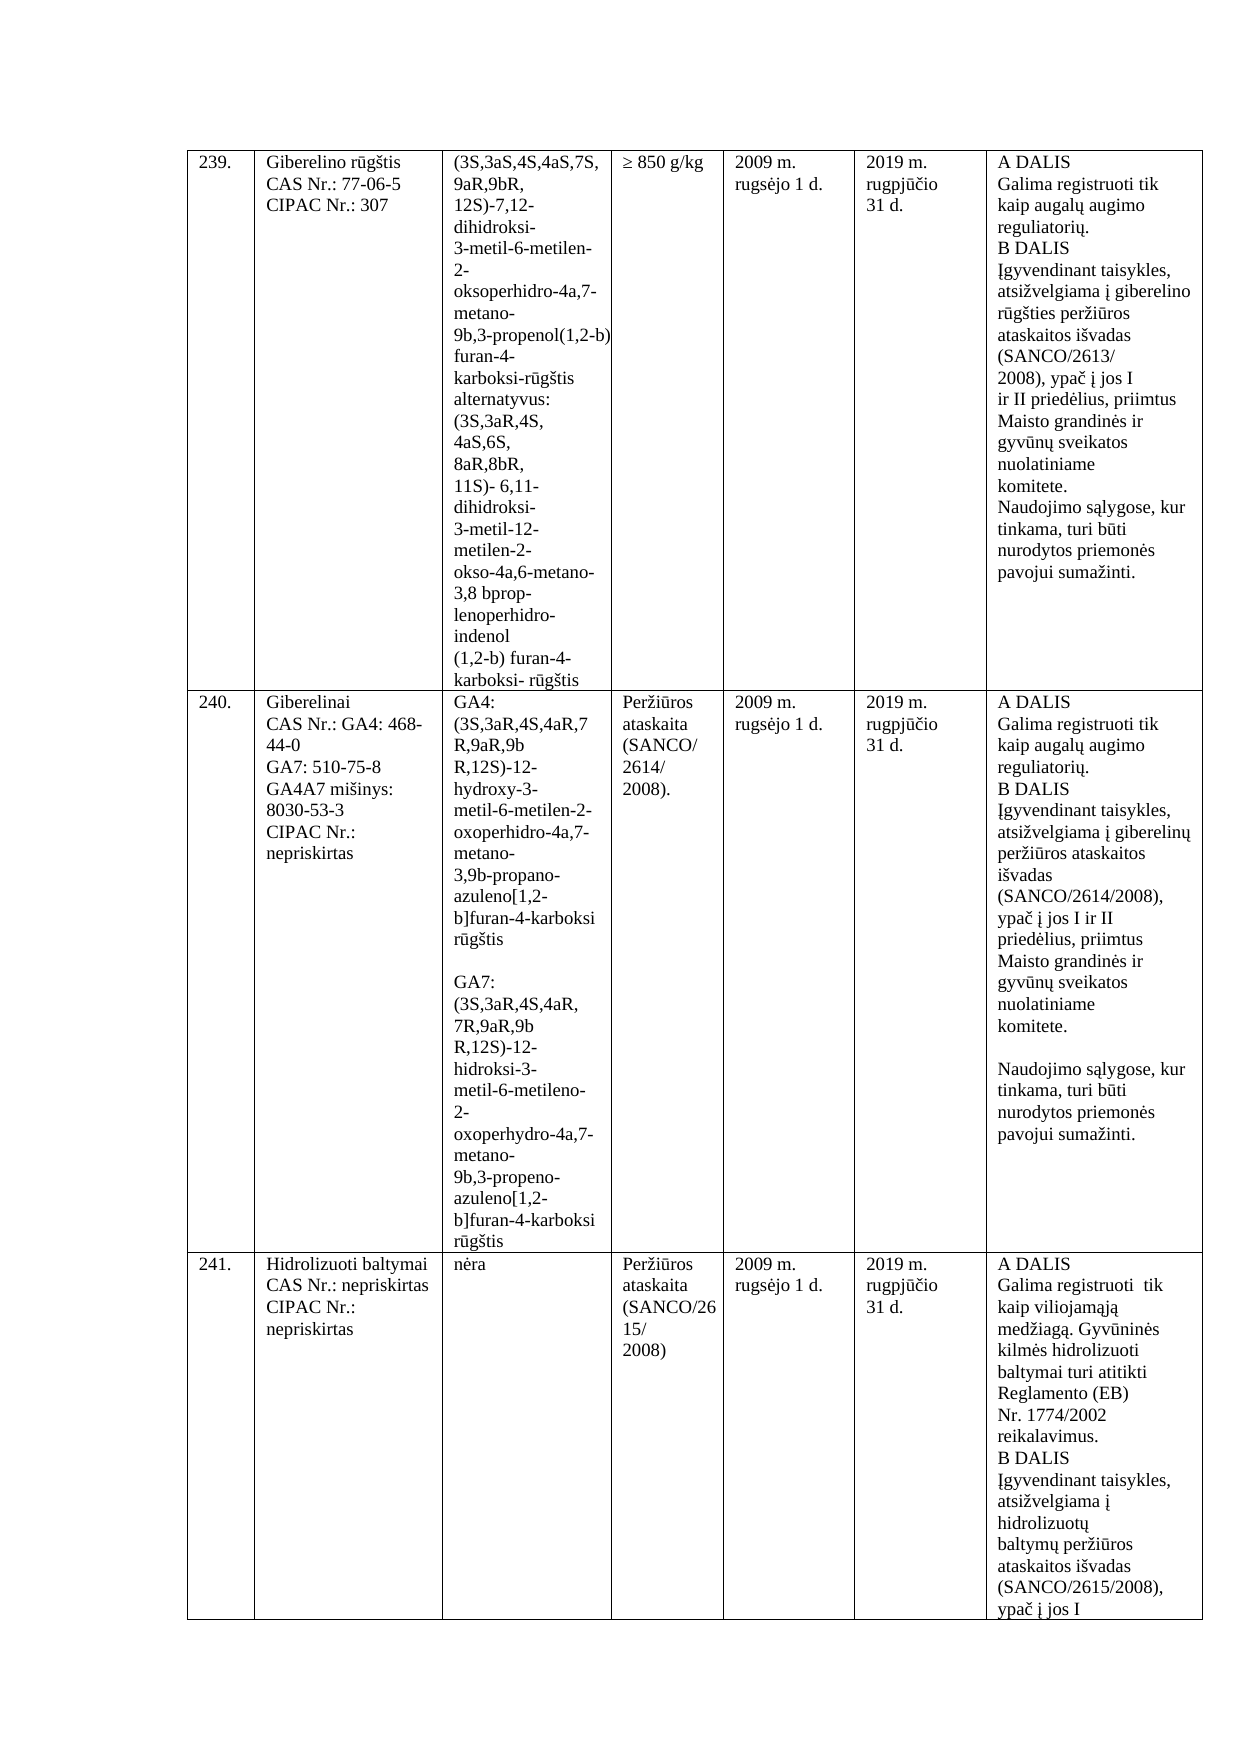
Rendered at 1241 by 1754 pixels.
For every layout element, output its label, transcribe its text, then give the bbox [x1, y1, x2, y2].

table_cell ≥ 850 g/kg [612, 151, 723, 690]
table_cell 2009 m. rugsėjo 1 d. [724, 691, 854, 1252]
table_cell [180, 1252, 187, 1619]
table_cell A DALIS Galima registruoti tik kaip augalų augimo reguliatorių. B DALIS Įgyvendinant taisykles, atsižvelgiama į giberelino rūgšties peržiūros ataskaitos išvadas (SANCO/2613/ 2008), ypač į jos I ir II priedėlius, priimtus Maisto grandinės ir gyvūnų sveikatos nuolatiniame komitete. Naudojimo sąlygose, kur tinkama, turi būti nurodytos priemonės pavojui sumažinti. [987, 151, 1202, 690]
table_cell 239. [188, 151, 254, 690]
table_cell Hidrolizuoti baltymai CAS Nr.: nepriskirtas CIPAC Nr.: nepriskirtas [255, 1253, 442, 1619]
table_cell [105, 150, 180, 690]
table_cell 2019 m. rugpjūčio 31 d. [855, 691, 986, 1252]
table_cell [180, 690, 187, 1252]
table_cell [105, 1252, 180, 1619]
table_cell Peržiūros ataskaita (SANCO/2614/ 2008). [612, 691, 723, 1252]
table_cell (3S,3aS,4S,4aS,7S, 9aR,9bR, 12S)-7,12-dihidroksi- 3-metil-6-metilen-2- oksoperhidro-4a,7-metano- 9b,3-propenol(1,2-b) furan-4- karboksi-rūgštis alternatyvus: (3S,3aR,4S, 4aS,6S, 8aR,8bR, 11S)- 6,11-dihidroksi- 3-metil-12-metilen-2- okso-4a,6-metano-3,8 bprop- lenoperhidro-indenol (1,2-b) furan-4-karboksi- rūgštis [443, 151, 611, 690]
table_cell 2019 m. rugpjūčio 31 d. [855, 151, 986, 690]
table_cell 2009 m. rugsėjo 1 d. [724, 1253, 854, 1619]
table_cell A DALIS Galima registruoti tik kaip viliojamąją medžiagą. Gyvūninės kilmės hidrolizuoti baltymai turi atitikti Reglamento (EB) Nr. 1774/2002 reikalavimus. B DALIS Įgyvendinant taisykles, atsižvelgiama į hidrolizuotų baltymų peržiūros ataskaitos išvadas (SANCO/2615/2008), ypač į jos I [987, 1253, 1202, 1619]
table_cell 240. [188, 691, 254, 1252]
table_cell 2009 m. rugsėjo 1 d. [724, 151, 854, 690]
table_cell Giberelino rūgštis CAS Nr.: 77-06-5 CIPAC Nr.: 307 [255, 151, 442, 690]
table_cell Giberelinai CAS Nr.: GA4: 468-44-0 GA7: 510-75-8 GA4A7 mišinys: 8030-53-3 CIPAC Nr.: nepriskirtas [255, 691, 442, 1252]
table_cell A DALIS Galima registruoti tik kaip augalų augimo reguliatorių. B DALIS Įgyvendinant taisykles, atsižvelgiama į giberelinų peržiūros ataskaitos išvadas (SANCO/2614/2008), ypač į jos I ir II priedėlius, priimtus Maisto grandinės ir gyvūnų sveikatos nuolatiniame komitete. Naudojimo sąlygose, kur tinkama, turi būti nurodytos priemonės pavojui sumažinti. [987, 691, 1202, 1252]
table_cell [1203, 150, 1211, 690]
table_cell 2019 m. rugpjūčio 31 d. [855, 1253, 986, 1619]
table_cell [105, 690, 180, 1252]
table_cell [180, 150, 187, 690]
table_cell [1203, 1252, 1211, 1619]
table_cell [1203, 690, 1211, 1252]
table_cell GA4: (3S,3aR,4S,4aR,7R,9aR,9b R,12S)-12-hydroxy-3- metil-6-metilen-2- oxoperhidro-4a,7-metano- 3,9b-propano-azuleno[1,2- b]furan-4-karboksi rūgštis GA7: (3S,3aR,4S,4aR, 7R,9aR,9b R,12S)-12-hidroksi-3- metil-6-metileno-2- oxoperhydro-4a,7-metano- 9b,3-propeno-azuleno[1,2- b]furan-4-karboksi rūgštis [443, 691, 611, 1252]
table_cell 241. [188, 1253, 254, 1619]
table_cell nėra [443, 1253, 611, 1619]
table_cell Peržiūros ataskaita (SANCO/2615/ 2008) [612, 1253, 723, 1619]
